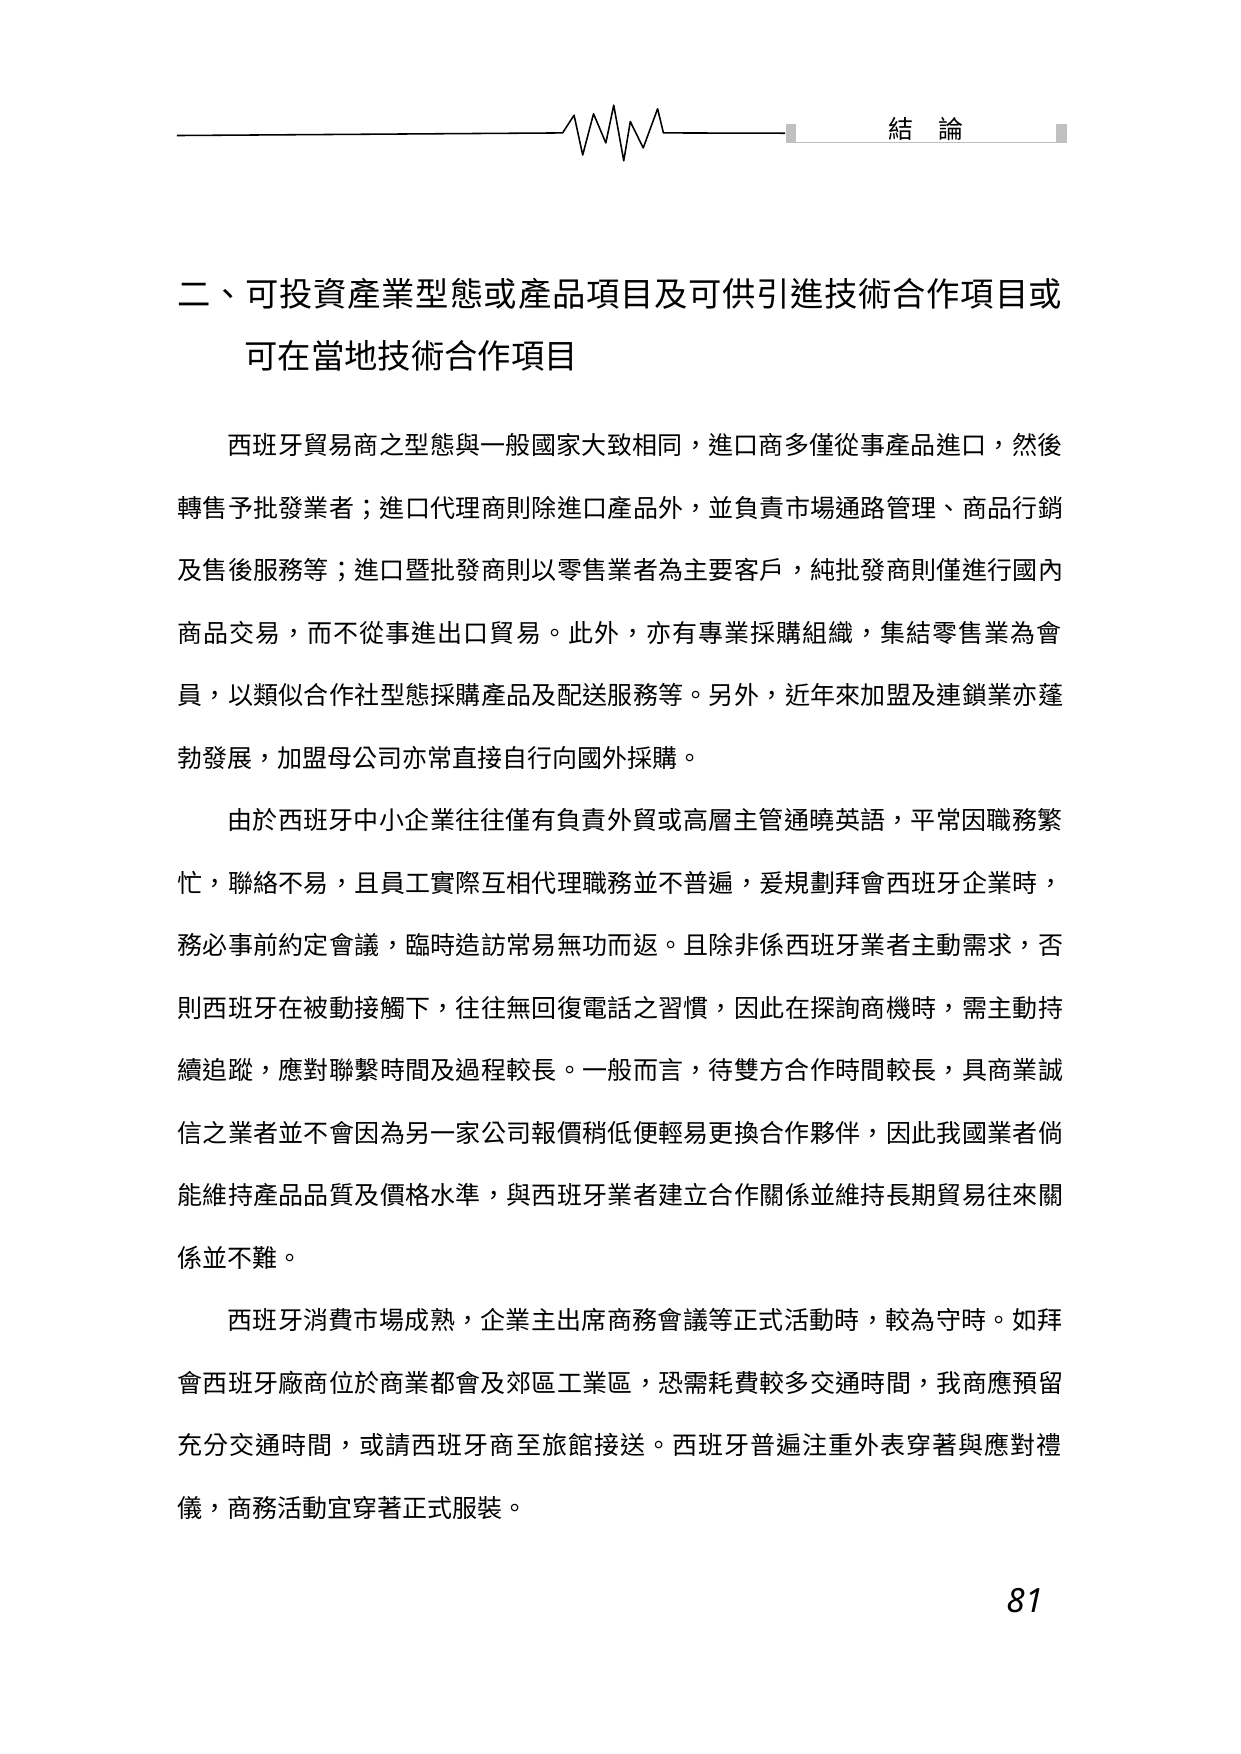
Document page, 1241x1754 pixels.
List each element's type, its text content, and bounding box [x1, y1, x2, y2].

text 西班牙貿易商之型態與一般國家大致相同，進口商多僅從事產品進口，然後轉售予批發業者；進口代理商則除進口產品外，並負責市場通路管理、商品行銷及售後服務等；進口暨批發商則以零售業者為主要客戶，純批發商則僅進行國內商品交易，而不從事進出口貿易。此外，亦有專業採購組織，集結零售業為會員，以類似合作社型態採購產品及配送服務等。另外，近年來加盟及連鎖業亦蓬勃發展，加盟母公司亦常直接自行向國外採購。 [177, 402, 1063, 777]
text 二、可投資產業型態或產品項目及可供引進技術合作項目或可在當地技術合作項目 [177, 250, 1063, 375]
text 西班牙消費市場成熟，企業主出席商務會議等正式活動時，較為守時。如拜會西班牙廠商位於商業都會及郊區工業區，恐需耗費較多交通時間，我商應預留充分交通時間，或請西班牙商至旅館接送。西班牙普遍注重外表穿著與應對禮儀，商務活動宜穿著正式服裝。 [177, 1277, 1063, 1527]
text 由於西班牙中小企業往往僅有負責外貿或高層主管通曉英語，平常因職務繁忙，聯絡不易，且員工實際互相代理職務並不普遍，爰規劃拜會西班牙企業時，務必事前約定會議，臨時造訪常易無功而返。且除非係西班牙業者主動需求，否則西班牙在被動接觸下，往往無回復電話之習慣，因此在探詢商機時，需主動持續追蹤，應對聯繫時間及過程較長。一般而言，待雙方合作時間較長，具商業誠信之業者並不會因為另一家公司報價稍低便輕易更換合作夥伴，因此我國業者倘能維持產品品質及價格水準，與西班牙業者建立合作關係並維持長期貿易往來關係並不難。 [177, 777, 1063, 1277]
